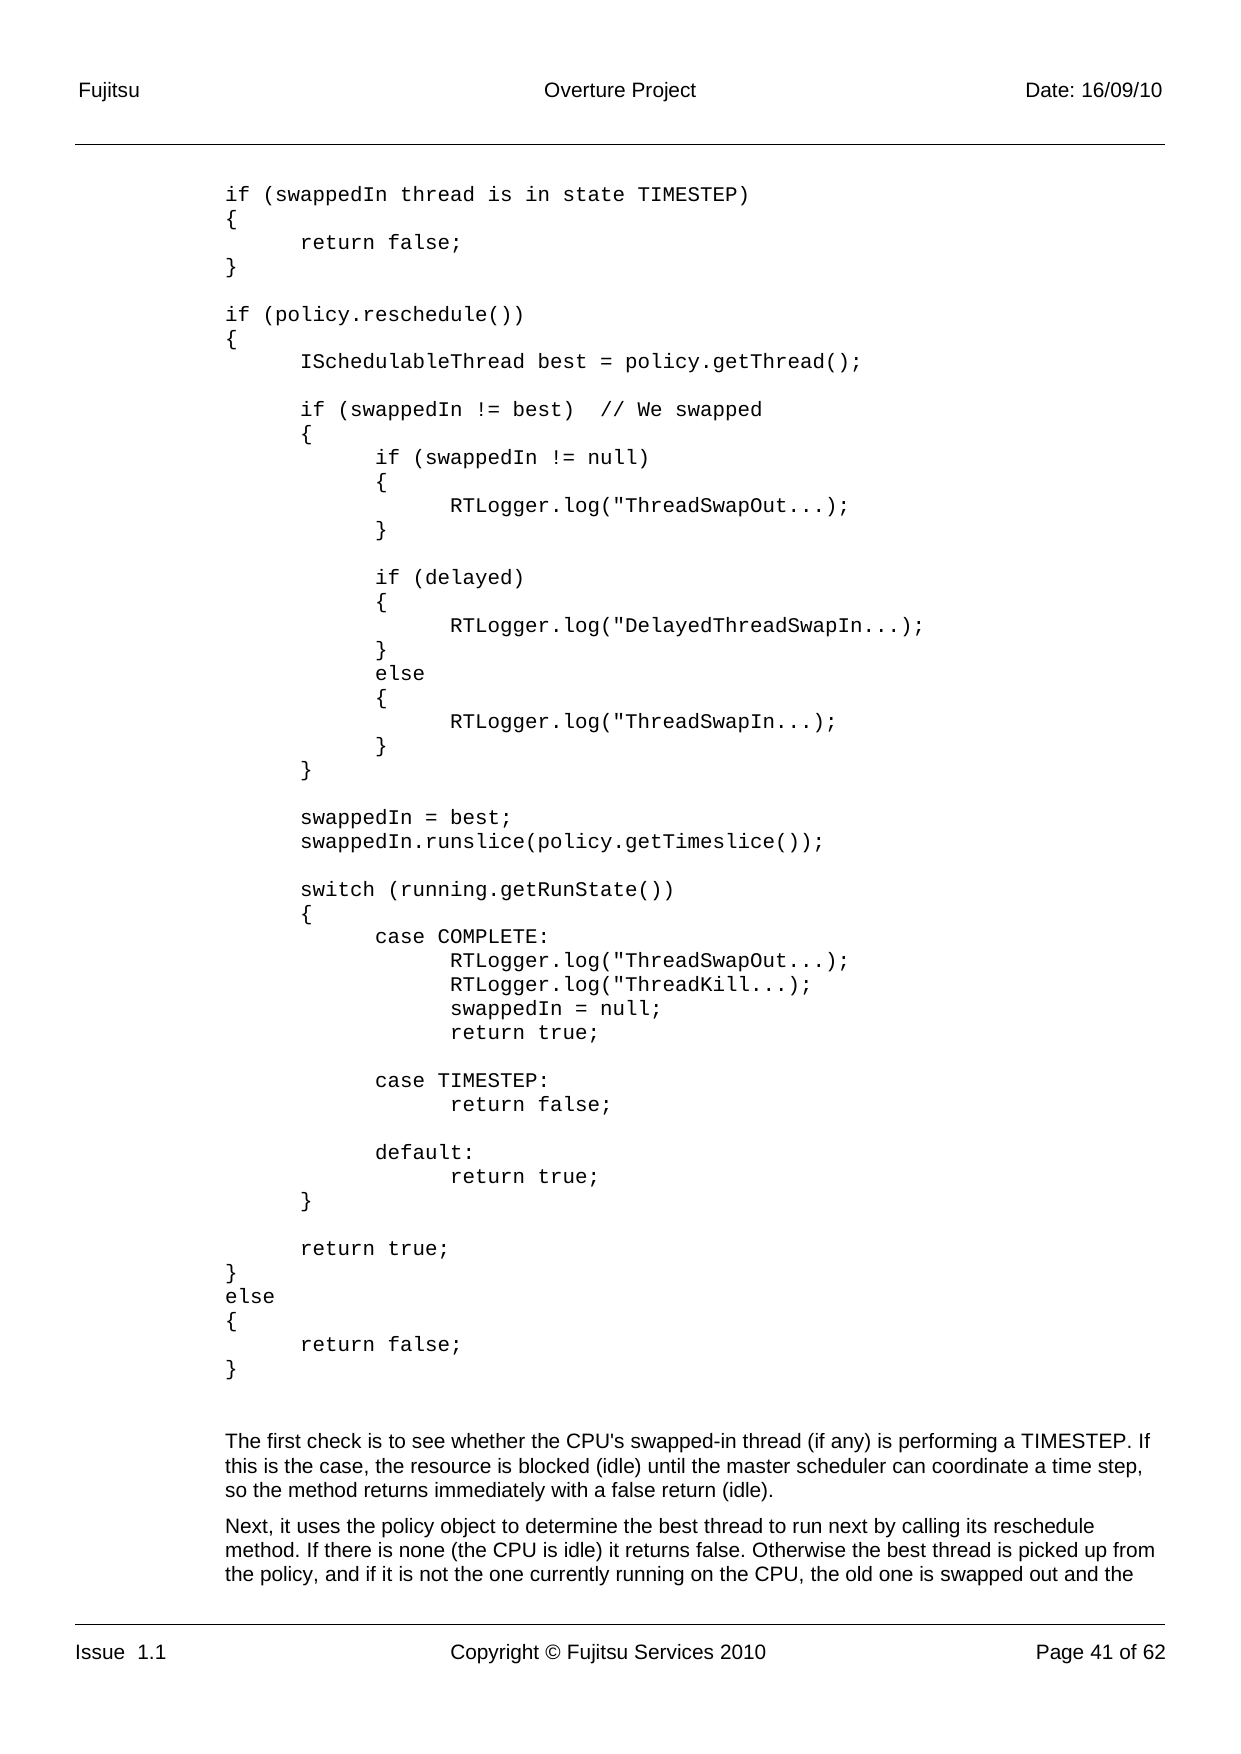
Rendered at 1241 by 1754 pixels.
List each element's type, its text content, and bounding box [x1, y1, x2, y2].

text else [225, 1286, 1165, 1310]
text return false; [225, 232, 1165, 256]
text Next, it uses the policy object to determine the best thread to run next by calling its reschedule method. If there is none (the CPU is idle) it returns false. Otherwise the best thread is picked up from the policy, and if it is not the one currently running on the CPU, the old one is swapped out and the [225, 1514, 1165, 1586]
text } [225, 256, 1165, 279]
text RTLogger.log("ThreadSwapOut...); [225, 495, 1165, 519]
text } [225, 1262, 1165, 1286]
text } [225, 759, 1165, 783]
text { [225, 1310, 1165, 1334]
text if (swappedIn != best) // We swapped [225, 399, 1165, 423]
text swappedIn = null; [225, 998, 1165, 1022]
text return false; [225, 1334, 1165, 1358]
text return true; [225, 1166, 1165, 1190]
text if (policy.reschedule()) [225, 303, 1165, 327]
text else [225, 663, 1165, 687]
text } [225, 639, 1165, 663]
text The first check is to see whether the CPU's swapped-in thread (if any) is performing a TIMESTEP. If this is the case, the resource is blocked (idle) until the master scheduler can coordinate a time step, so the method returns immediately with a false return (idle). [225, 1429, 1165, 1502]
text case TIMESTEP: [225, 1070, 1165, 1094]
text { [225, 327, 1165, 351]
text { [225, 208, 1165, 232]
text } [225, 735, 1165, 759]
text RTLogger.log("DelayedThreadSwapIn...); [225, 615, 1165, 639]
text swappedIn.runslice(policy.getTimeslice()); [225, 831, 1165, 854]
text RTLogger.log("ThreadSwapIn...); [225, 711, 1165, 735]
text } [225, 1190, 1165, 1214]
text return false; [225, 1094, 1165, 1118]
text return true; [225, 1238, 1165, 1262]
text { [225, 423, 1165, 447]
text swappedIn = best; [225, 807, 1165, 831]
text } [225, 519, 1165, 543]
text switch (running.getRunState()) [225, 878, 1165, 902]
text { [225, 902, 1165, 926]
text { [225, 591, 1165, 615]
text RTLogger.log("ThreadSwapOut...); [225, 950, 1165, 974]
text RTLogger.log("ThreadKill...); [225, 974, 1165, 998]
text if (swappedIn != null) [225, 447, 1165, 471]
text if (swappedIn thread is in state TIMESTEP) [225, 184, 1165, 208]
text { [225, 471, 1165, 495]
text case COMPLETE: [225, 926, 1165, 950]
text ISchedulableThread best = policy.getThread(); [225, 351, 1165, 375]
text { [225, 687, 1165, 711]
text default: [225, 1142, 1165, 1166]
text return true; [225, 1022, 1165, 1046]
text } [225, 1358, 1165, 1382]
text if (delayed) [225, 567, 1165, 591]
